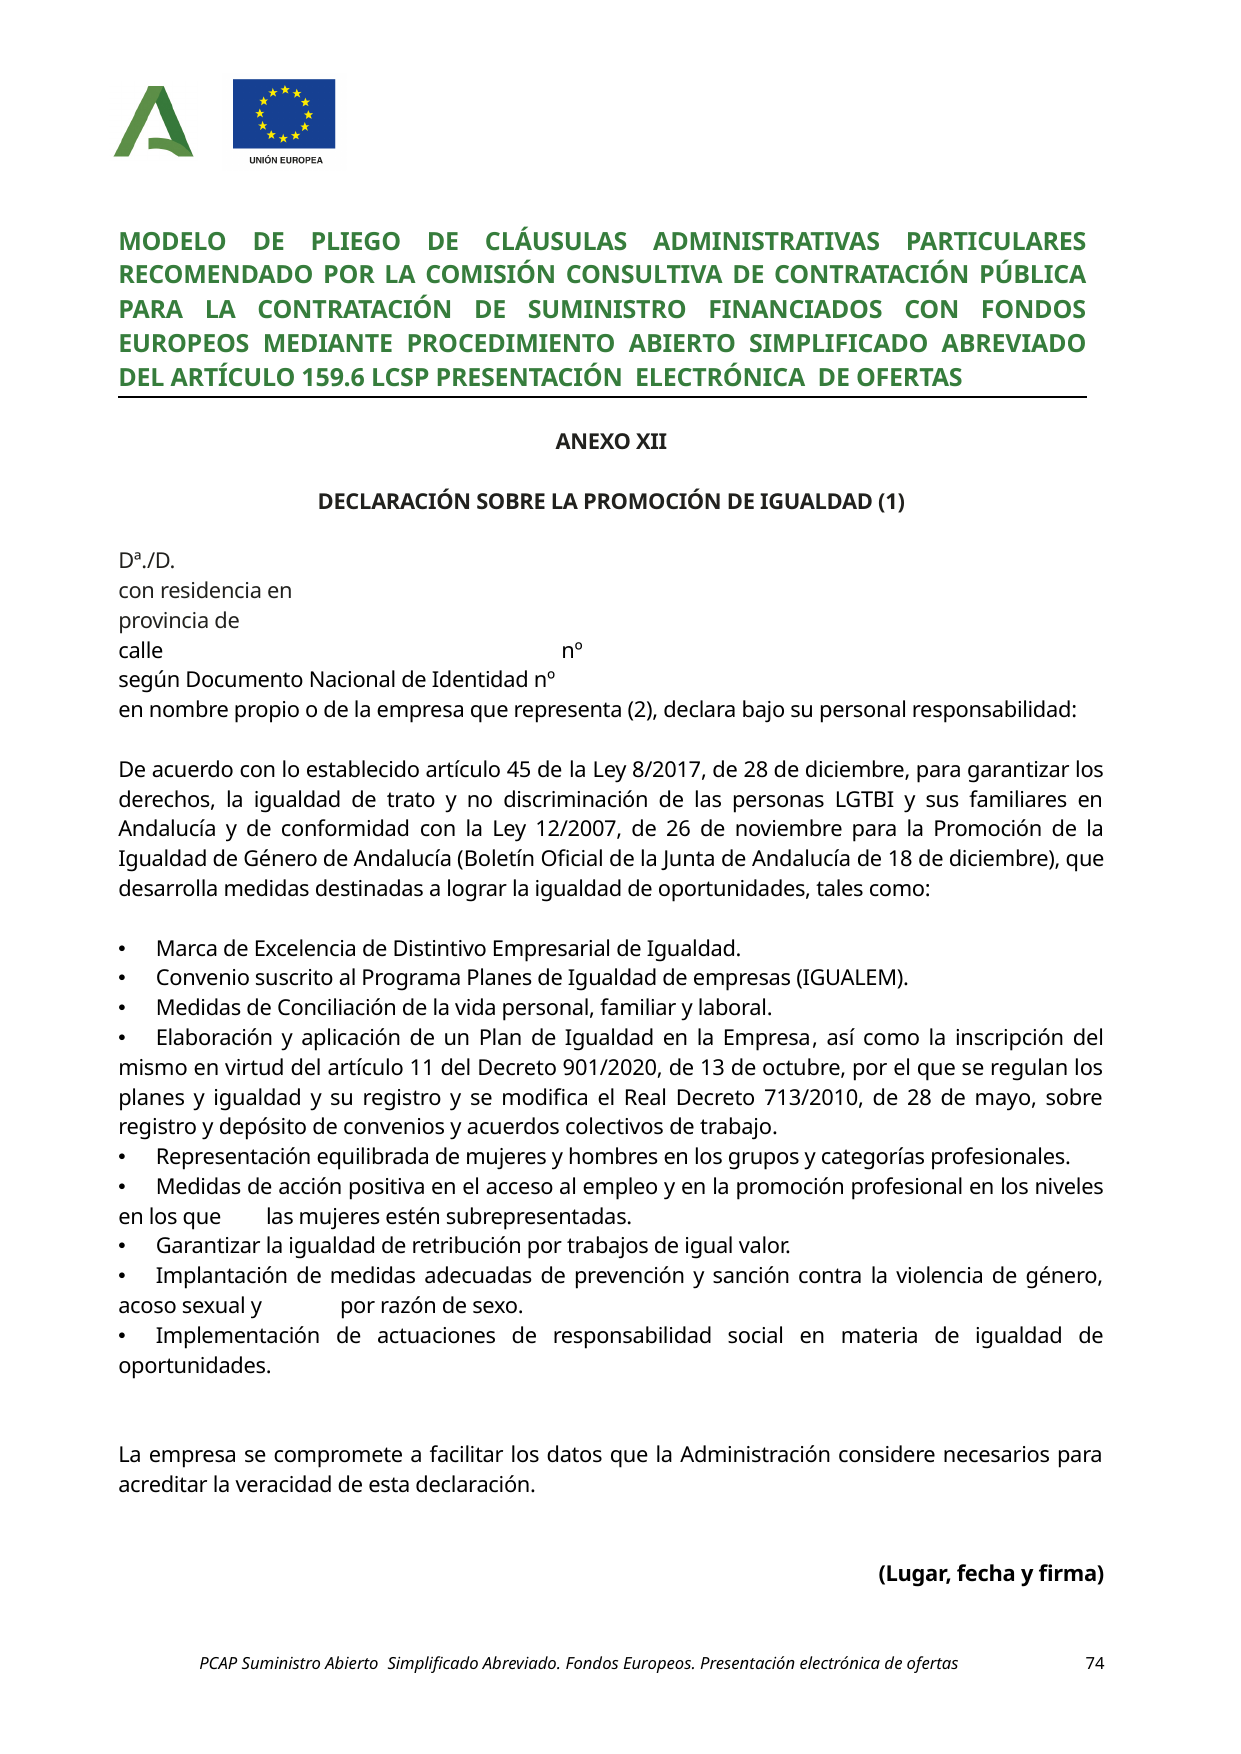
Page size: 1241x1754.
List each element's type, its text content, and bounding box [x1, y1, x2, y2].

text La empresa se compromete a facilitar los datos que la Administración considere necesarios para acreditar la veracidad de esta declaración. [118, 1439, 1104, 1498]
text (Lugar, fecha y firma) [118, 1558, 1104, 1588]
picture [221, 73, 347, 171]
list Implantación de medidas adecuadas de prevención y sanción contra la violencia de género, acoso sexual y por razón de sexo. [118, 1260, 1104, 1320]
list Medidas de acción positiva en el acceso al empleo y en la promoción profesional en los niveles en los que las mujeres estén subrepresentadas. [118, 1171, 1104, 1230]
text provincia de [118, 605, 1104, 634]
text según Documento Nacional de Identidad nº [118, 664, 1104, 694]
list Marca de Excelencia de Distintivo Empresarial de Igualdad. [118, 932, 1104, 962]
text calle nº [118, 634, 1104, 664]
text DECLARACIÓN SOBRE LA PROMOCIÓN DE IGUALDAD (1) [118, 486, 1104, 515]
list Elaboración y aplicación de un Plan de Igualdad en la Empresa, así como la inscripción del mismo en virtud del artículo 11 del Decreto 901/2020, de 13 de octubre, por el que se regulan los planes y igualdad y su registro y se modifica el Real Decreto 713/2010, de 28 de mayo, sobre registro y depósito de convenios y acuerdos colectivos de trabajo. [118, 1022, 1104, 1141]
text en nombre propio o de la empresa que representa (2), declara bajo su personal responsabilidad: [118, 694, 1104, 724]
picture [109, 81, 198, 161]
list Medidas de Conciliación de la vida personal, familiar y laboral. [118, 992, 1104, 1022]
list Convenio suscrito al Programa Planes de Igualdad de empresas (IGUALEM). [118, 962, 1104, 992]
text ANEXO XII [118, 426, 1104, 456]
text Dª./D. [118, 545, 1104, 575]
list Representación equilibrada de mujeres y hombres en los grupos y categorías profesionales. [118, 1141, 1104, 1171]
text De acuerdo con lo establecido artículo 45 de la Ley 8/2017, de 28 de diciembre, para garantizar los derechos, la igualdad de trato y no discriminación de las personas LGTBI y sus familiares en Andalucía y de conformidad con la Ley 12/2007, de 26 de noviembre para la Promoción de la Igualdad de Género de Andalucía (Boletín Oficial de la Junta de Andalucía de 18 de diciembre), que desarrolla medidas destinadas a lograr la igualdad de oportunidades, tales como: [118, 754, 1104, 903]
text con residencia en [118, 575, 1104, 605]
list Garantizar la igualdad de retribución por trabajos de igual valor. [118, 1230, 1104, 1260]
list Implementación de actuaciones de responsabilidad social en materia de igualdad de oportunidades. [118, 1320, 1104, 1379]
text MODELO DE PLIEGO DE CLÁUSULAS ADMINISTRATIVAS PARTICULARES RECOMENDADO POR LA COMISIÓN CONSULTIVA DE CONTRATACIÓN PÚBLICA PARA LA CONTRATACIÓN DE SUMINISTRO FINANCIADOS CON FONDOS EUROPEOS MEDIANTE PROCEDIMIENTO ABIERTO SIMPLIFICADO ABREVIADO DEL ARTÍCULO 159.6 LCSP PRESENTACIÓN ELECTRÓNICA DE OFERTAS [118, 223, 1087, 396]
